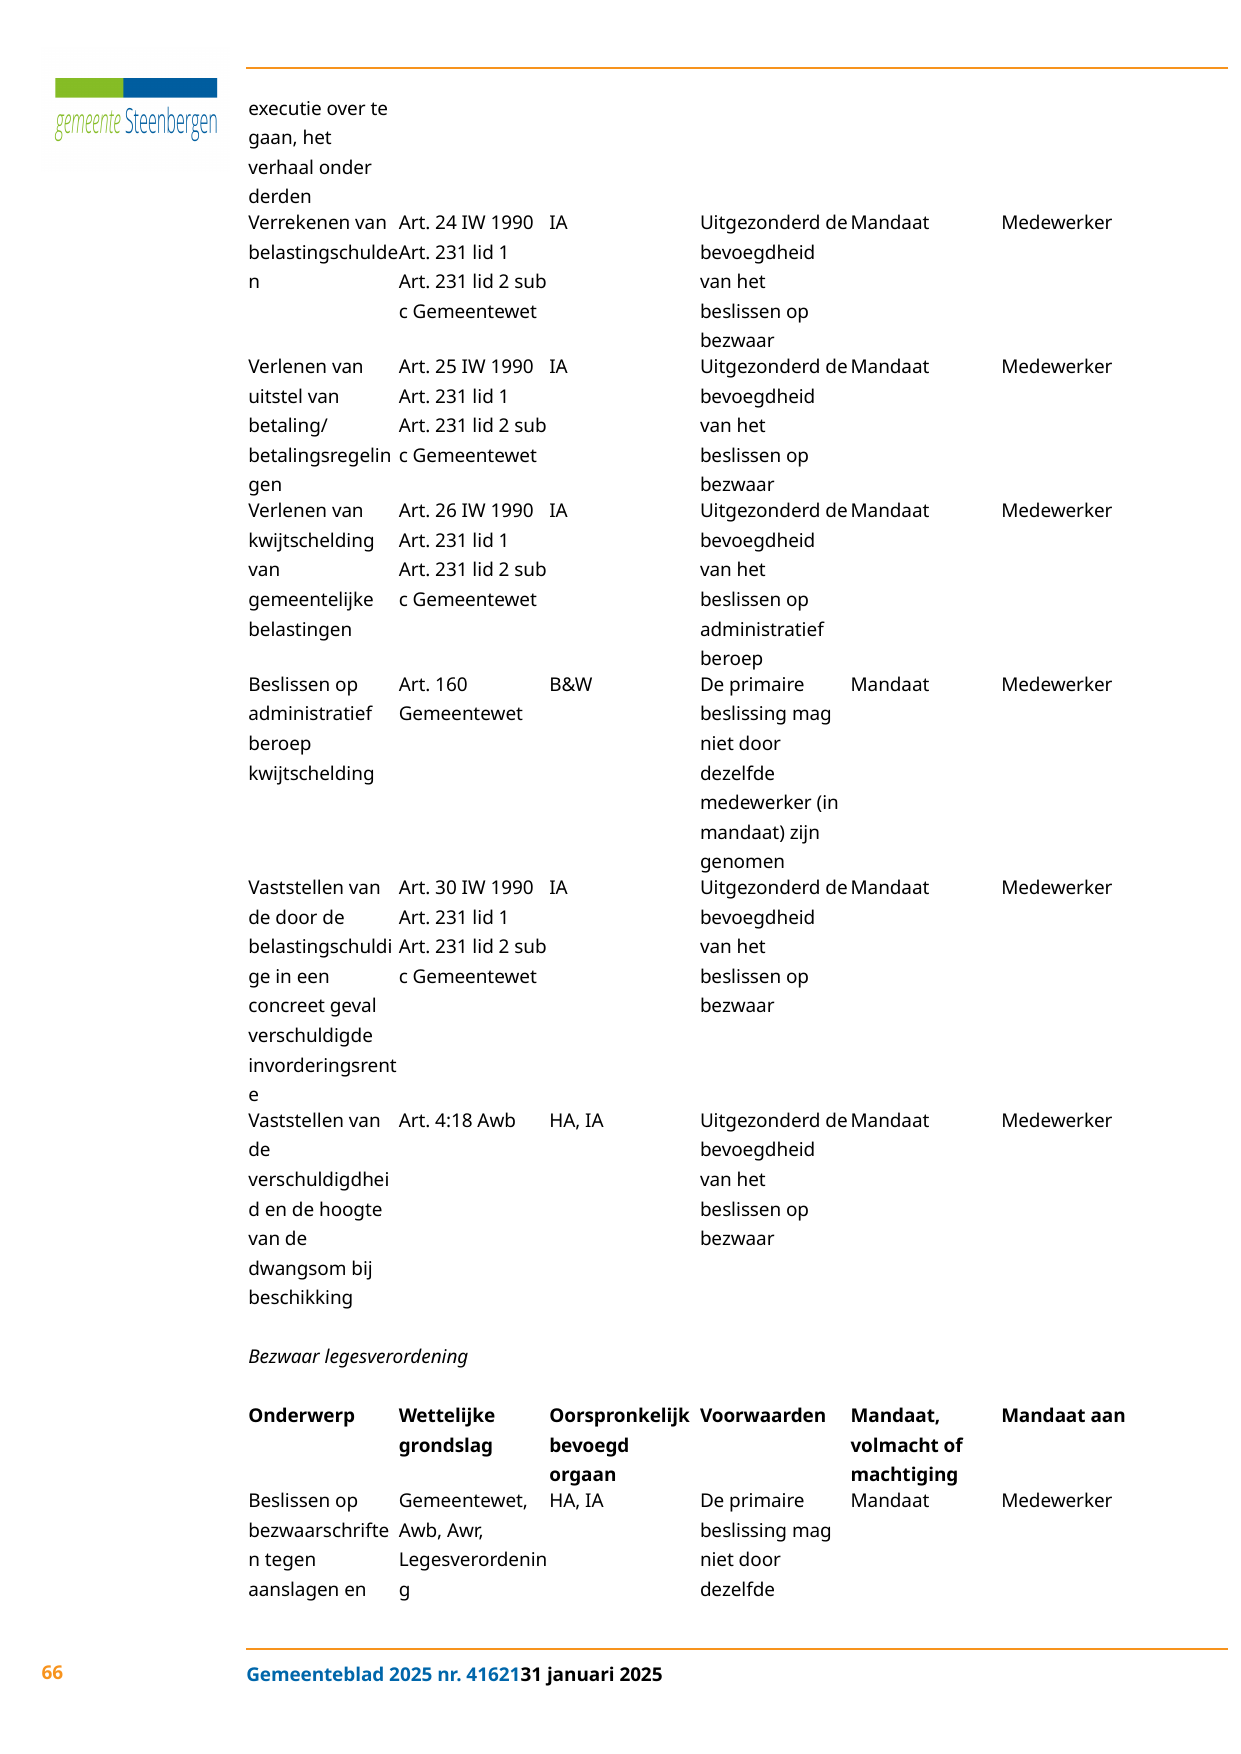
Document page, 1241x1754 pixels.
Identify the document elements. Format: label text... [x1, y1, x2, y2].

table_cell IA [549, 353, 700, 497]
table_cell executie over te gaan, het verhaal onder derden [248, 95, 398, 209]
table_cell Verlenen van kwijtschelding van gemeentelijke belastingen [248, 498, 398, 671]
table_cell Vaststellen van de verschuldigdheid en de hoogte van de dwangsom bij beschikking [248, 1107, 398, 1310]
table_cell Mandaat [850, 353, 1001, 497]
table_cell Art. 30 IW 1990 Art. 231 lid 1 Art. 231 lid 2 sub c Gemeentewet [399, 874, 549, 1107]
table_cell IA [549, 209, 700, 353]
table_cell Medewerker [1001, 874, 1152, 1107]
table_cell Mandaat [850, 1487, 1001, 1602]
table_cell Beslissen op administratief beroep kwijtschelding [248, 671, 398, 874]
table_cell Mandaat [850, 1107, 1001, 1310]
table_cell [1001, 95, 1152, 209]
table_cell [399, 95, 549, 209]
table_cell Medewerker [1001, 671, 1152, 874]
table_cell Uitgezonderd de bevoegdheid van het beslissen op administratief beroep [700, 498, 850, 671]
table_cell Medewerker [1001, 209, 1152, 353]
table_cell Mandaat [850, 671, 1001, 874]
table_cell [700, 95, 850, 209]
table_cell Mandaat [850, 498, 1001, 671]
table_cell Uitgezonderd de bevoegdheid van het beslissen op bezwaar [700, 353, 850, 497]
table_cell HA, IA [549, 1107, 700, 1310]
table_cell HA, IA [549, 1487, 700, 1602]
table_cell Art. 4:18 Awb [399, 1107, 549, 1310]
table_cell Art. 26 IW 1990 Art. 231 lid 1 Art. 231 lid 2 sub c Gemeentewet [399, 498, 549, 671]
table_cell Uitgezonderd de bevoegdheid van het beslissen op bezwaar [700, 209, 850, 353]
table_cell Beslissen op bezwaarschriften tegen aanslagen en [248, 1487, 398, 1602]
table_cell Uitgezonderd de bevoegdheid van het beslissen op bezwaar [700, 874, 850, 1107]
table_cell Medewerker [1001, 498, 1152, 671]
table_cell De primaire beslissing mag niet door dezelfde medewerker (in mandaat) zijn genomen [700, 671, 850, 874]
table_cell De primaire beslissing mag niet door dezelfde [700, 1487, 850, 1602]
table_header Wettelijke grondslag [399, 1403, 549, 1487]
table_cell Art. 24 IW 1990 Art. 231 lid 1 Art. 231 lid 2 sub c Gemeentewet [399, 209, 549, 353]
table_cell Medewerker [1001, 1487, 1152, 1602]
table_cell B&W [549, 671, 700, 874]
table_header Mandaat aan [1001, 1403, 1152, 1487]
text Bezwaar legesverordening [248, 1343, 1152, 1369]
table_cell Art. 25 IW 1990 Art. 231 lid 1 Art. 231 lid 2 sub c Gemeentewet [399, 353, 549, 497]
table_header Oorspronkelijk bevoegd orgaan [549, 1403, 700, 1487]
table_cell Gemeentewet, Awb, Awr, Legesverordening [399, 1487, 549, 1602]
table_header Mandaat, volmacht of machtiging [850, 1403, 1001, 1487]
table_cell Uitgezonderd de bevoegdheid van het beslissen op bezwaar [700, 1107, 850, 1310]
table_header Voorwaarden [700, 1403, 850, 1487]
table_cell Medewerker [1001, 1107, 1152, 1310]
table_cell Mandaat [850, 209, 1001, 353]
picture [41, 47, 231, 172]
table_cell Verlenen van uitstel van betaling/ betalingsregelingen [248, 353, 398, 497]
table_header Onderwerp [248, 1403, 398, 1487]
table_cell Medewerker [1001, 353, 1152, 497]
table_cell [850, 95, 1001, 209]
table_cell IA [549, 498, 700, 671]
table_cell IA [549, 874, 700, 1107]
table_cell Mandaat [850, 874, 1001, 1107]
table_cell Vaststellen van de door de belastingschuldige in een concreet geval verschuldigde invorderingsrente [248, 874, 398, 1107]
table_cell [549, 95, 700, 209]
table_cell Art. 160 Gemeentewet [399, 671, 549, 874]
table_cell Verrekenen van belastingschulden [248, 209, 398, 353]
